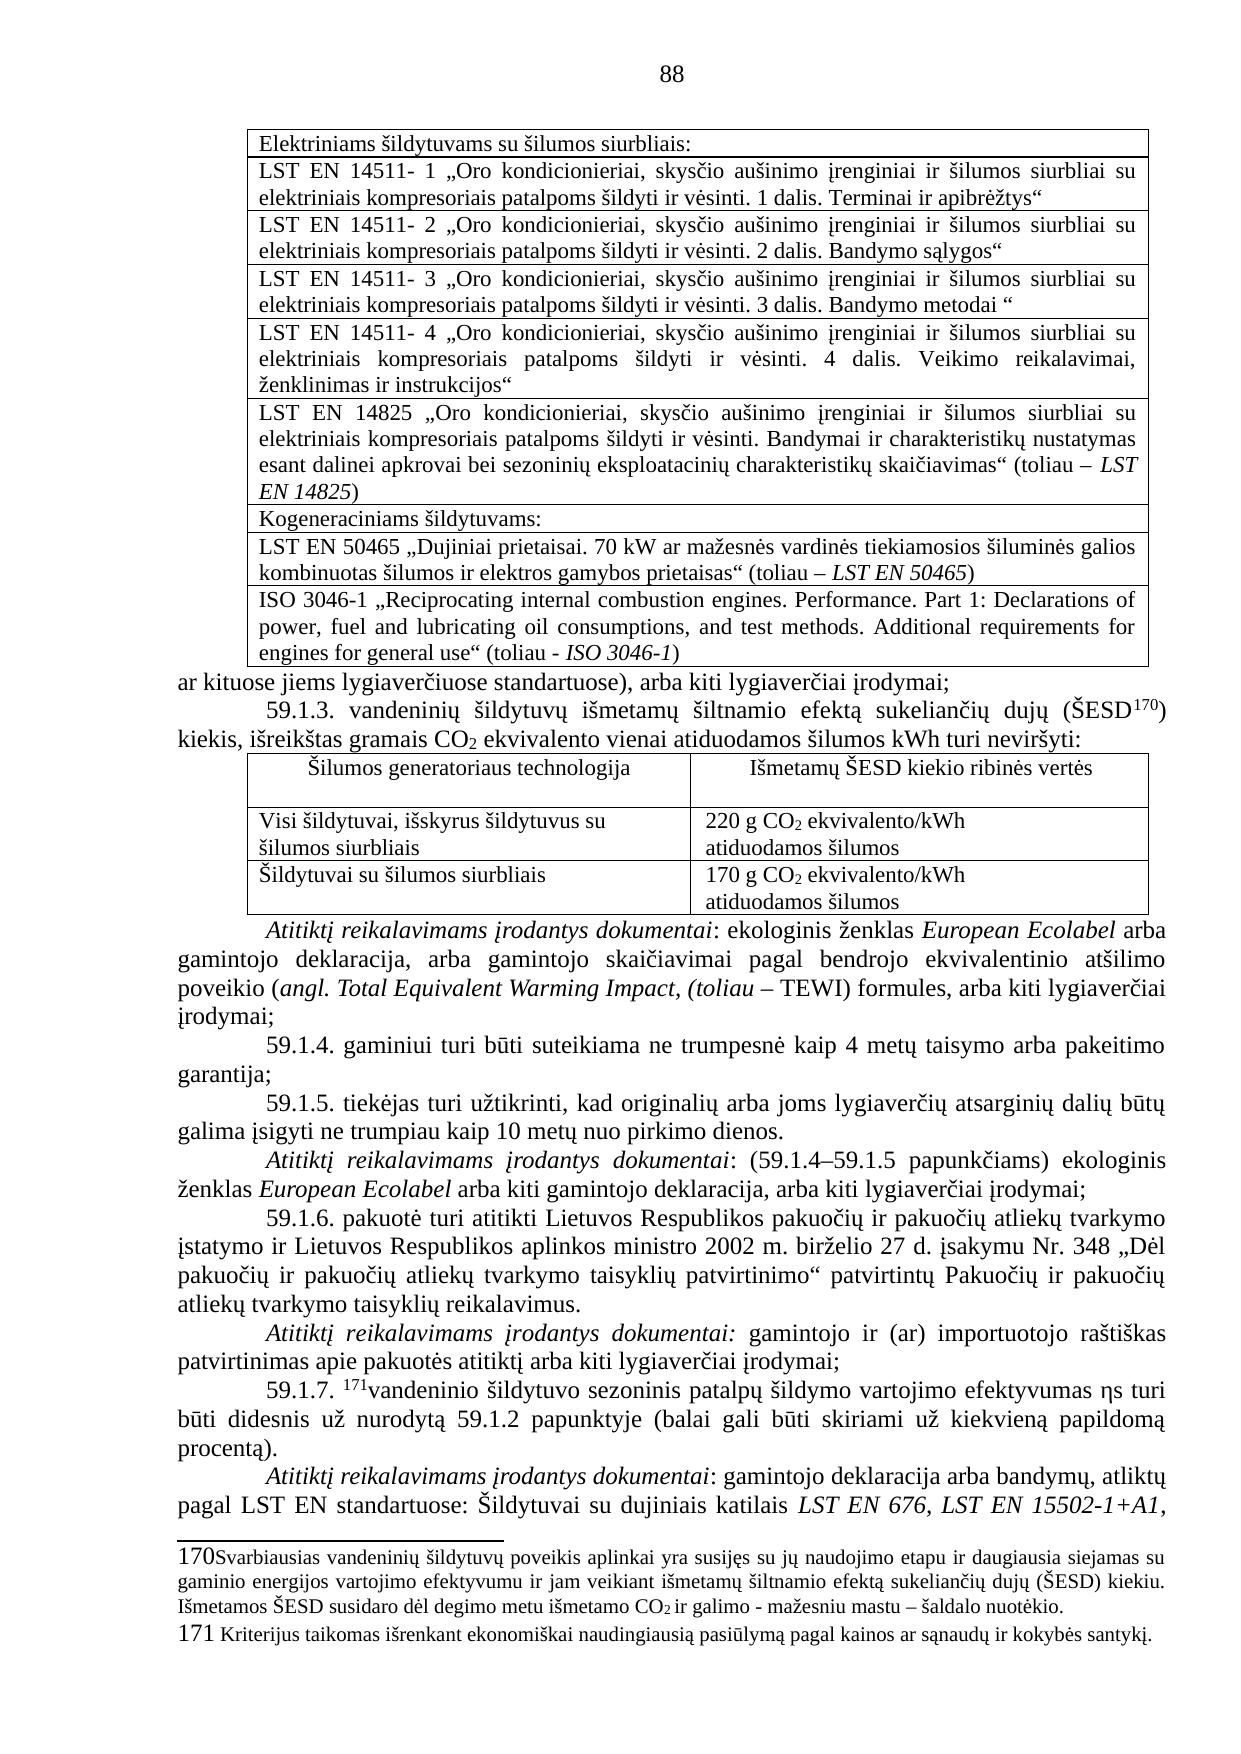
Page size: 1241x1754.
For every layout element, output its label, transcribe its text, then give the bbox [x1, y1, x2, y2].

table_cell LST EN 14511- 3 „Oro kondicionieriai, skysčio aušinimo įrenginiai ir šilumos siurbliai su elektriniais kompresoriais patalpoms šildyti ir vėsinti. 3 dalis. Bandymo metodai “ [248, 265, 1148, 318]
text 59.1.7. vandeninio šildytuvo sezoninis patalpų šildymo vartojimo efektyvumas ηs turi būti didesnis už nurodytą 59.1.2 papunktyje (balai gali būti skiriami už kiekvieną papildomą procentą). [177, 1375, 1166, 1461]
text Kriterijus taikomas išrenkant ekonomiškai naudingiausią pasiūlymą pagal kainos ar sąnaudų ir kokybės santykį. [177, 1618, 1166, 1646]
table_cell LST EN 14511- 4 „Oro kondicionieriai, skysčio aušinimo įrenginiai ir šilumos siurbliai su elektriniais kompresoriais patalpoms šildyti ir vėsinti. 4 dalis. Veikimo reikalavimai, ženklinimas ir instrukcijos“ [248, 319, 1148, 398]
table_header Šilumos generatoriaus technologija [248, 754, 690, 807]
text 59.1.5. tiekėjas turi užtikrinti, kad originalių arba joms lygiaverčių atsarginių dalių būtų galima įsigyti ne trumpiau kaip 10 metų nuo pirkimo dienos. [177, 1088, 1166, 1145]
table_cell Visi šildytuvai, išskyrus šildytuvus su šilumos siurbliais [248, 808, 690, 860]
text Atitiktį reikalavimams įrodantys dokumentai: gamintojo deklaracija arba bandymų, atliktų pagal LST EN standartuose: Šildytuvai su dujiniais katilais LST EN 676, LST EN 15502-1+A1, [177, 1461, 1166, 1519]
table_cell 220 g CO2 ekvivalento/kWh atiduodamos šilumos [691, 808, 1148, 860]
text 59.1.6. pakuotė turi atitikti Lietuvos Respublikos pakuočių ir pakuočių atliekų tvarkymo įstatymo ir Lietuvos Respublikos aplinkos ministro 2002 m. birželio 27 d. įsakymu Nr. 348 „Dėl pakuočių ir pakuočių atliekų tvarkymo taisyklių patvirtinimo“ patvirtintų Pakuočių ir pakuočių atliekų tvarkymo taisyklių reikalavimus. [177, 1203, 1166, 1318]
table_cell LST EN 50465 „Dujiniai prietaisai. 70 kW ar mažesnės vardinės tiekiamosios šiluminės galios kombinuotas šilumos ir elektros gamybos prietaisas“ (toliau – LST EN 50465) [248, 533, 1148, 585]
text Atitiktį reikalavimams įrodantys dokumentai: (59.1.4–59.1.5 papunkčiams) ekologinis ženklas European Ecolabel arba kiti gamintojo deklaracija, arba kiti lygiaverčiai įrodymai; [177, 1145, 1166, 1203]
table_cell Elektriniams šildytuvams su šilumos siurbliais: [248, 130, 1148, 156]
text 59.1.3. vandeninių šildytuvų išmetamų šiltnamio efektą sukeliančių dujų (ŠESD) kiekis, išreikštas gramais CO2 ekvivalento vienai atiduodamos šilumos kWh turi neviršyti: [177, 695, 1166, 753]
text Svarbiausias vandeninių šildytuvų poveikis aplinkai yra susijęs su jų naudojimo etapu ir daugiausia siejamas su gaminio energijos vartojimo efektyvumu ir jam veikiant išmetamų šiltnamio efektą sukeliančių dujų (ŠESD) kiekiu. Išmetamos ŠESD susidaro dėl degimo metu išmetamo CO2 ir galimo - mažesniu mastu – šaldalo nuotėkio. [177, 1541, 1166, 1618]
table_header Išmetamų ŠESD kiekio ribinės vertės [691, 754, 1148, 807]
text Atitiktį reikalavimams įrodantys dokumentai: ekologinis ženklas European Ecolabel arba gamintojo deklaracija, arba gamintojo skaičiavimai pagal bendrojo ekvivalentinio atšilimo poveikio (angl. Total Equivalent Warming Impact, (toliau – TEWI) formules, arba kiti lygiaverčiai įrodymai; [177, 915, 1166, 1030]
table_cell LST EN 14511- 2 „Oro kondicionieriai, skysčio aušinimo įrenginiai ir šilumos siurbliai su elektriniais kompresoriais patalpoms šildyti ir vėsinti. 2 dalis. Bandymo sąlygos“ [248, 211, 1148, 264]
table_cell ISO 3046-1 „Reciprocating internal combustion engines. Performance. Part 1: Declarations of power, fuel and lubricating oil consumptions, and test methods. Additional requirements for engines for general use“ (toliau - ISO 3046-1) [248, 586, 1148, 666]
table_cell Šildytuvai su šilumos siurbliais [248, 861, 690, 914]
table_cell 170 g CO2 ekvivalento/kWh atiduodamos šilumos [691, 861, 1148, 914]
table_cell LST EN 14511- 1 „Oro kondicionieriai, skysčio aušinimo įrenginiai ir šilumos siurbliai su elektriniais kompresoriais patalpoms šildyti ir vėsinti. 1 dalis. Terminai ir apibrėžtys“ [248, 158, 1148, 210]
text Atitiktį reikalavimams įrodantys dokumentai: gamintojo ir (ar) importuotojo raštiškas patvirtinimas apie pakuotės atitiktį arba kiti lygiaverčiai įrodymai; [177, 1318, 1166, 1375]
table_cell Kogeneraciniams šildytuvams: [248, 505, 1148, 532]
text ar kituose jiems lygiaverčiuose standartuose), arba kiti lygiaverčiai įrodymai; [177, 667, 1166, 695]
text 59.1.4. gaminiui turi būti suteikiama ne trumpesnė kaip 4 metų taisymo arba pakeitimo garantija; [177, 1030, 1166, 1088]
table_cell LST EN 14825 „Oro kondicionieriai, skysčio aušinimo įrenginiai ir šilumos siurbliai su elektriniais kompresoriais patalpoms šildyti ir vėsinti. Bandymai ir charakteristikų nustatymas esant dalinei apkrovai bei sezoninių eksploatacinių charakteristikų skaičiavimas“ (toliau – LST EN 14825) [248, 399, 1148, 504]
